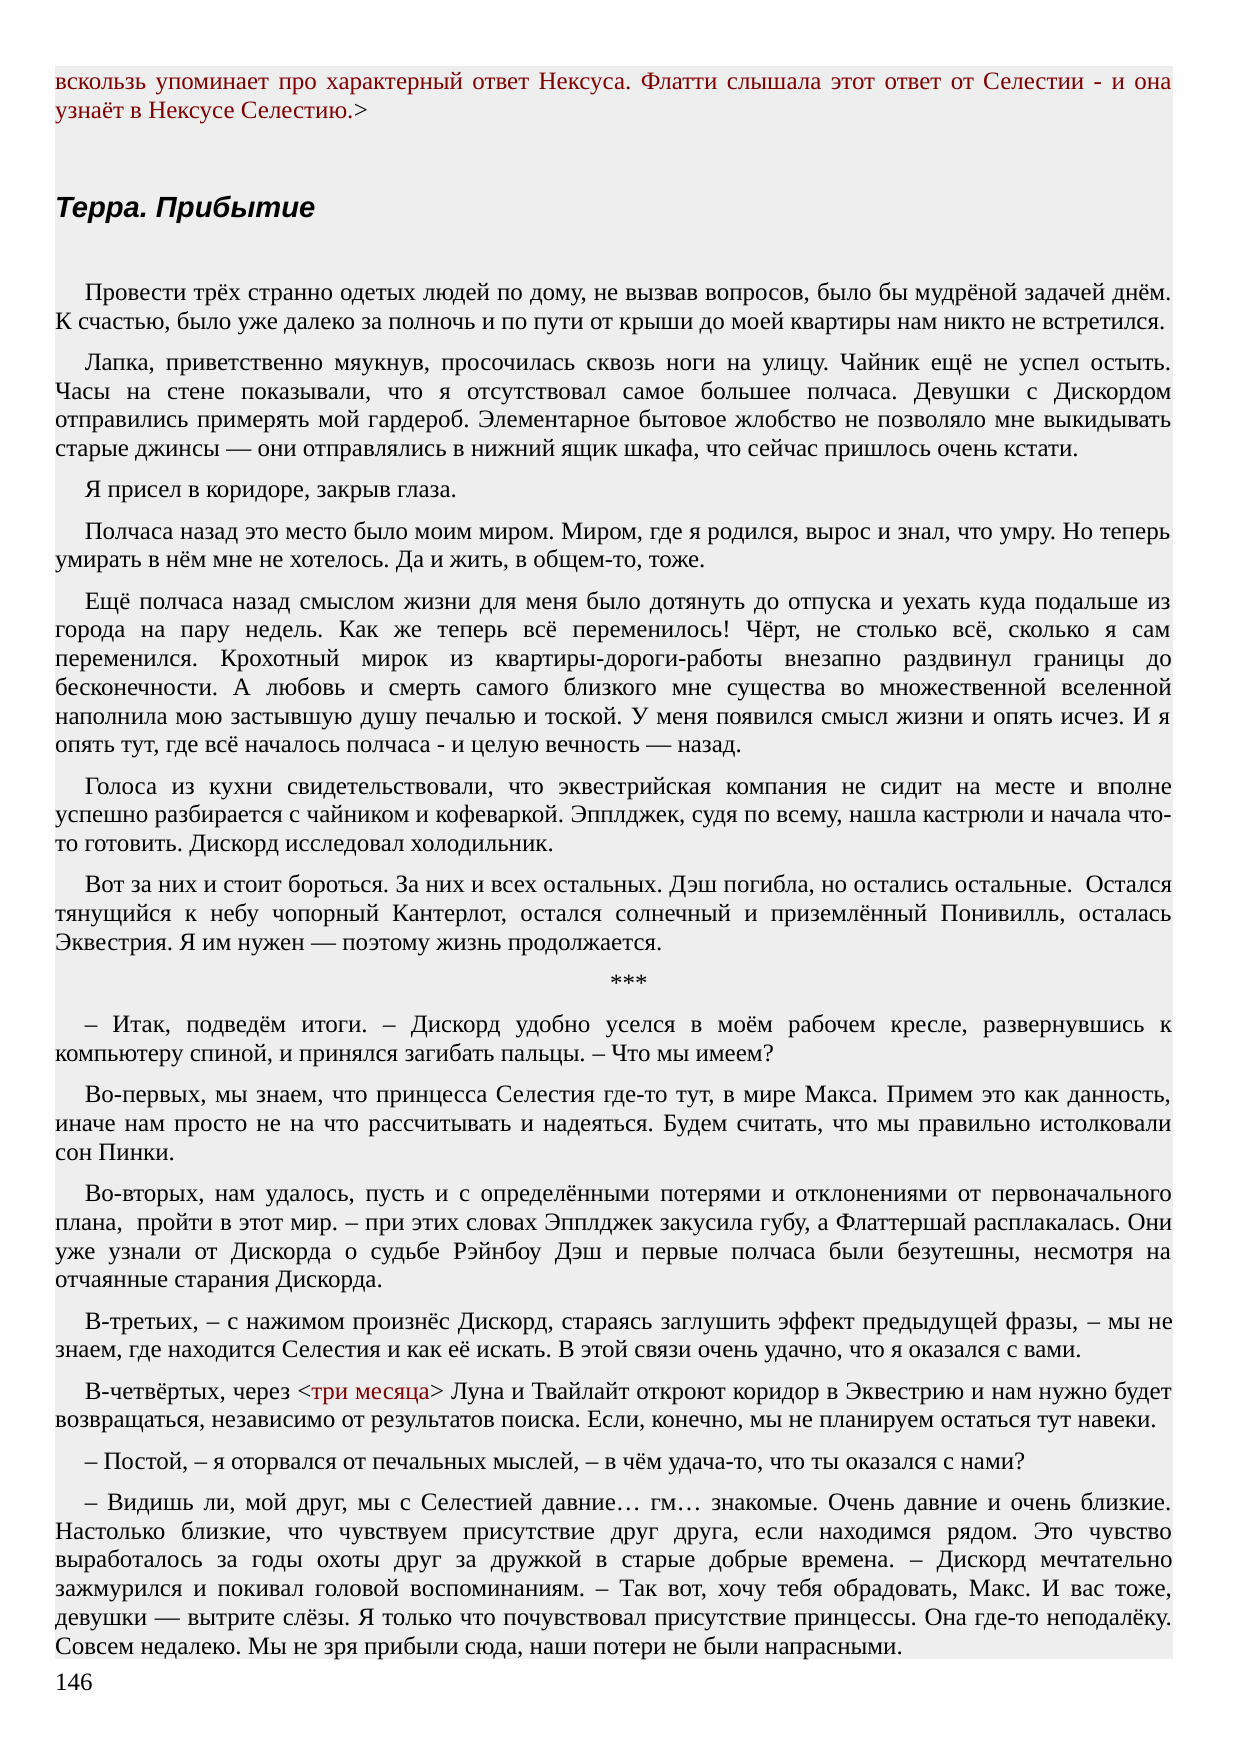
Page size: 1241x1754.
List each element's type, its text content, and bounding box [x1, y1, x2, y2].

subtitle Терра. Прибытие [55, 190, 1173, 223]
text Полчаса назад это место было моим миром. Миром, где я родился, вырос и знал, что умру. Но теперь умирать в нём мне не хотелось. Да и жить, в общем-то, тоже. [55, 516, 1173, 573]
text Провести трёх странно одетых людей по дому, не вызвав вопросов, было бы мудрёной задачей днём. К счастью, было уже далеко за полночь и по пути от крыши до моей квартиры нам никто не встретился. [55, 277, 1173, 334]
text В-третьих, – с нажимом произнёс Дискорд, стараясь заглушить эффект предыдущей фразы, – мы не знаем, где находится Селестия и как её искать. В этой связи очень удачно, что я оказался с вами. [55, 1306, 1173, 1363]
text Во-первых, мы знаем, что принцесса Селестия где-то тут, в мире Макса. Примем это как данность, иначе нам просто не на что рассчитывать и надеяться. Будем считать, что мы правильно истолковали сон Пинки. [55, 1079, 1173, 1166]
text вскользь упоминает про характерный ответ Нексуса. Флатти слышала этот ответ от Селестии - и она узнаёт в Нексусе Селестию.> [55, 66, 1173, 123]
text Я присел в коридоре, закрыв глаза. [55, 474, 1173, 503]
text Голоса из кухни свидетельствовали, что эквестрийская компания не сидит на месте и вполне успешно разбирается с чайником и кофеваркой. Эпплджек, судя по всему, нашла кастрюли и начала что-то готовить. Дискорд исследовал холодильник. [55, 771, 1173, 857]
text – Постой, – я оторвался от печальных мыслей, – в чём удача-то, что ты оказался с нами? [55, 1446, 1173, 1474]
text – Видишь ли, мой друг, мы с Селестией давние… гм… знакомые. Очень давние и очень близкие. Настолько близкие, что чувствуем присутствие друг друга, если находимся рядом. Это чувство выработалось за годы охоты друг за дружкой в старые добрые времена. – Дискорд мечтательно зажмурился и покивал головой воспоминаниям. – Так вот, хочу тебя обрадовать, Макс. И вас тоже, девушки — вытрите слёзы. Я только что почувствовал присутствие принцессы. Она где-то неподалёку. Совсем недалеко. Мы не зря прибыли сюда, наши потери не были напрасными. [55, 1487, 1173, 1659]
text *** [55, 968, 1173, 997]
text В-четвёртых, через <три месяца> Луна и Твайлайт откроют коридор в Эквестрию и нам нужно будет возвращаться, независимо от результатов поиска. Если, конечно, мы не планируем остаться тут навеки. [55, 1376, 1173, 1433]
text – Итак, подведём итоги. – Дискорд удобно уселся в моём рабочем кресле, развернувшись к компьютеру спиной, и принялся загибать пальцы. – Что мы имеем? [55, 1009, 1173, 1067]
text Во-вторых, нам удалось, пусть и с определёнными потерями и отклонениями от первоначального плана, пройти в этот мир. – при этих словах Эпплджек закусила губу, а Флаттершай расплакалась. Они уже узнали от Дискорда о судьбе Рэйнбоу Дэш и первые полчаса были безутешны, несмотря на отчаянные старания Дискорда. [55, 1178, 1173, 1293]
text Ещё полчаса назад смыслом жизни для меня было дотянуть до отпуска и уехать куда подальше из города на пару недель. Как же теперь всё переменилось! Чёрт, не столько всё, сколько я сам переменился. Крохотный мирок из квартиры-дороги-работы внезапно раздвинул границы до бесконечности. А любовь и смерть самого близкого мне существа во множественной вселенной наполнила мою застывшую душу печалью и тоской. У меня появился смысл жизни и опять исчез. И я опять тут, где всё началось полчаса - и целую вечность — назад. [55, 586, 1173, 758]
text Лапка, приветственно мяукнув, просочилась сквозь ноги на улицу. Чайник ещё не успел остыть. Часы на стене показывали, что я отсутствовал самое большее полчаса. Девушки с Дискордом отправились примерять мой гардероб. Элементарное бытовое жлобство не позволяло мне выкидывать старые джинсы — они отправлялись в нижний ящик шкафа, что сейчас пришлось очень кстати. [55, 347, 1173, 462]
text Вот за них и стоит бороться. За них и всех остальных. Дэш погибла, но остались остальные. Остался тянущийся к небу чопорный Кантерлот, остался солнечный и приземлённый Понивилль, осталась Эквестрия. Я им нужен — поэтому жизнь продолжается. [55, 869, 1173, 956]
